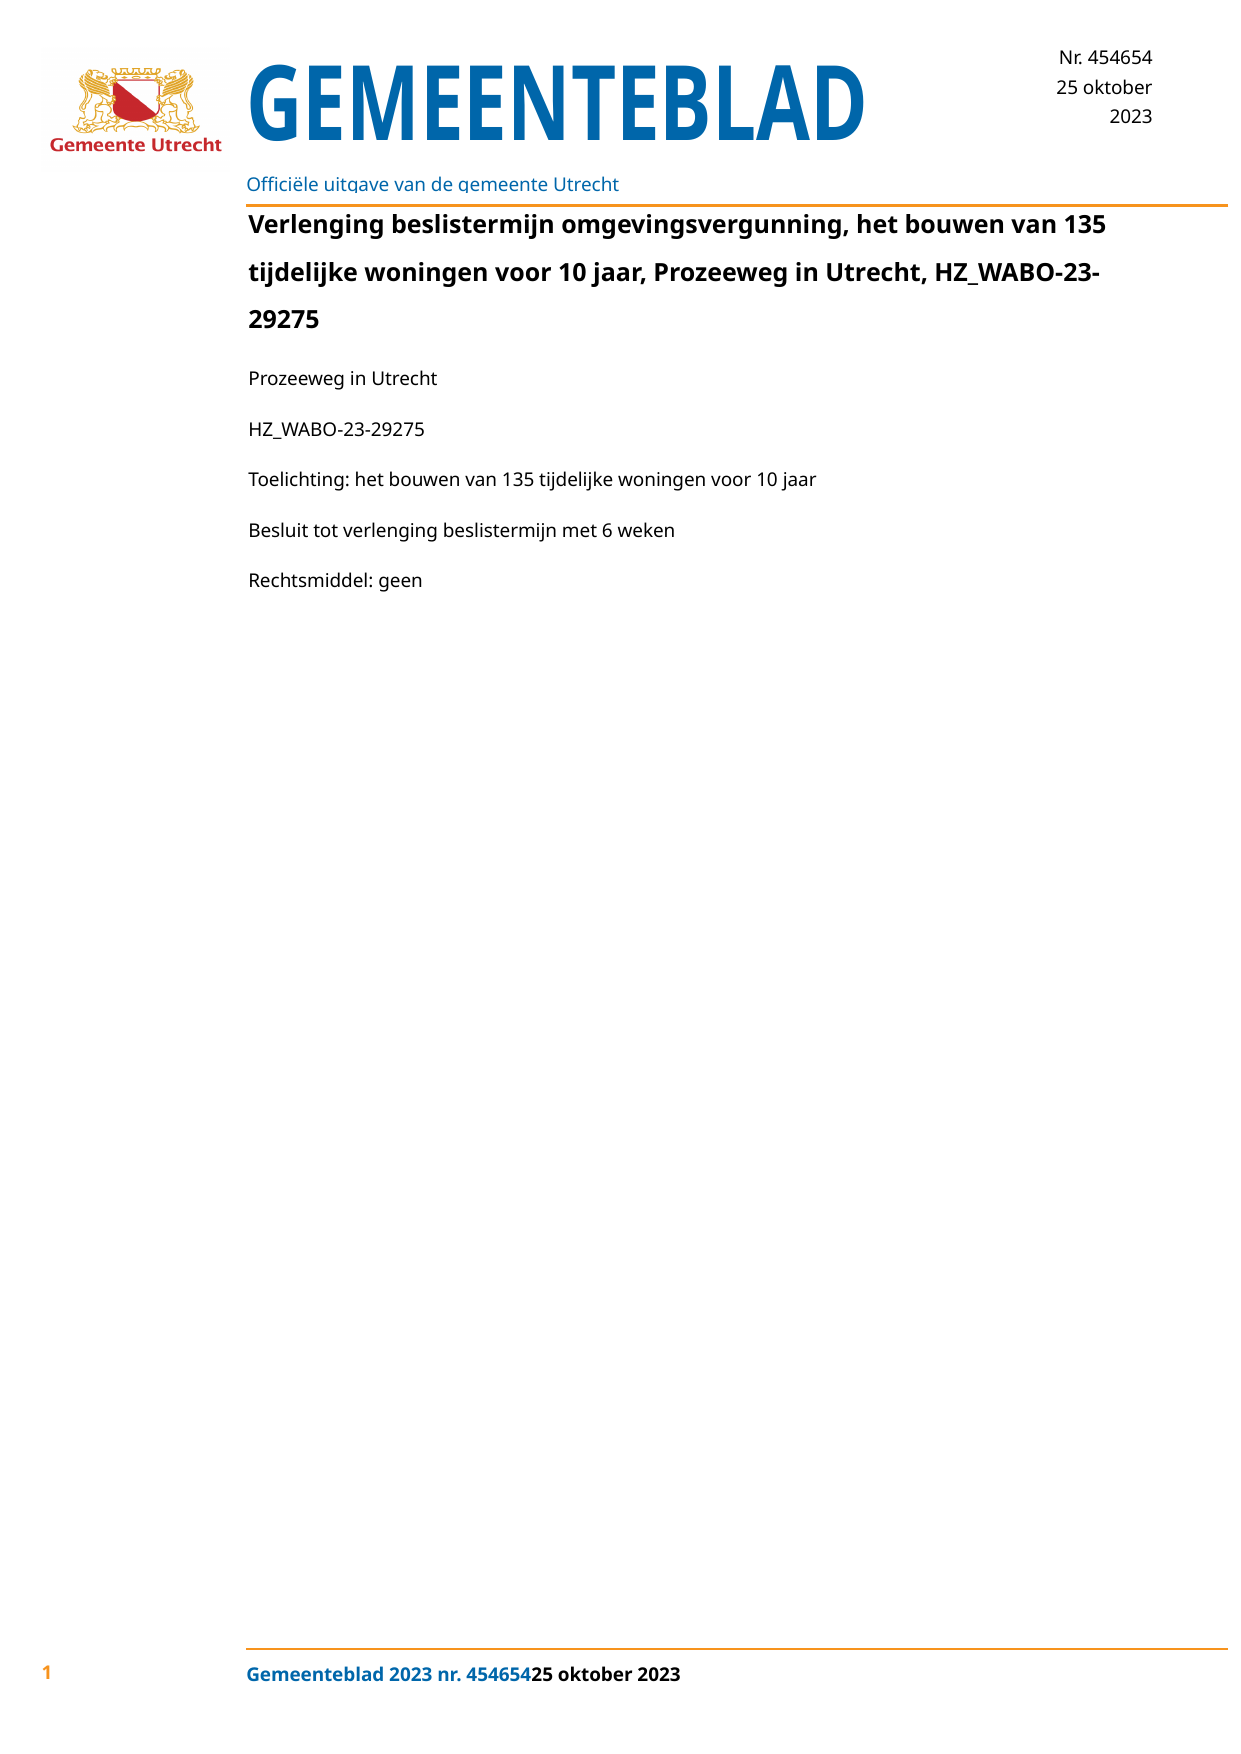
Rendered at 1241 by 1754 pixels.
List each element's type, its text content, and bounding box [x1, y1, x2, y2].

text HZ_WABO-23-29275 [248, 416, 1152, 442]
text Rechtsmiddel: geen [248, 567, 1152, 593]
text Prozeeweg in Utrecht [248, 366, 1152, 391]
picture [41, 47, 231, 172]
text Verlenging beslistermijn omgevingsvergunning, het bouwen van 135 tijdelijke woningen voor 10 jaar, Prozeeweg in Utrecht, HZ_WABO-23-29275 [248, 207, 1152, 336]
text Toelichting: het bouwen van 135 tijdelijke woningen voor 10 jaar [248, 466, 1152, 492]
text Besluit tot verlenging beslistermijn met 6 weken [248, 517, 1152, 542]
